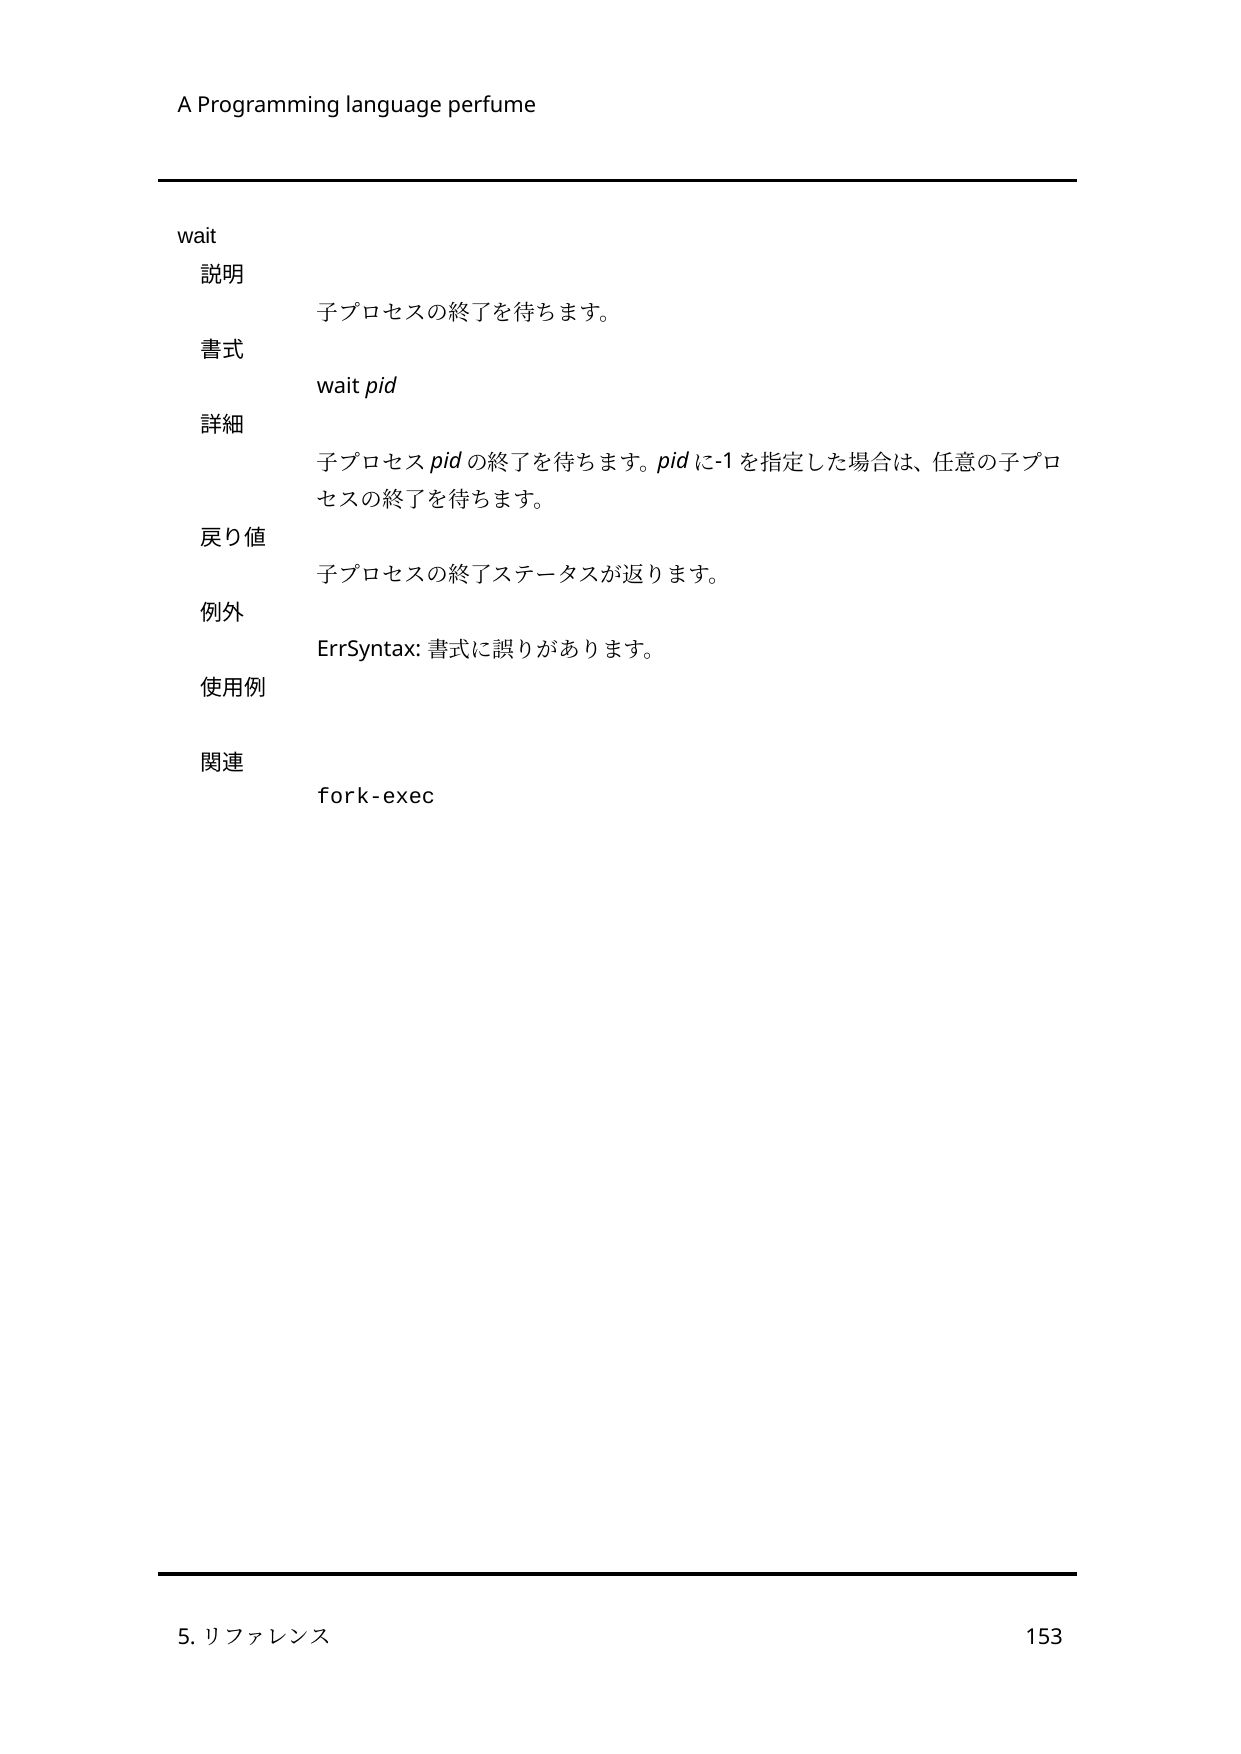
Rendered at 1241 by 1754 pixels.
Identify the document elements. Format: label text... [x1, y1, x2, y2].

table_cell 使用例 [200, 667, 317, 742]
table_header 子プロセスの終了を待ちます。 [317, 254, 1063, 329]
table_cell 関連 [200, 742, 317, 829]
table_cell fork-exec [317, 742, 1063, 829]
table_header 説明 [200, 254, 317, 329]
table_cell 子プロセスpidの終了を待ちます。pidに-1を指定した場合は、任意の子プロセスの終了を待ちます。 [317, 404, 1063, 517]
table_cell 戻り値 [200, 517, 317, 592]
subtitle wait [177, 217, 1063, 254]
table_cell 詳細 [200, 404, 317, 517]
table_cell ErrSyntax: 書式に誤りがあります。 [317, 592, 1063, 667]
table_cell [317, 667, 1063, 742]
table_cell wait pid [317, 329, 1063, 404]
table_cell 例外 [200, 592, 317, 667]
table_cell 書式 [200, 329, 317, 404]
table_cell 子プロセスの終了ステータスが返ります。 [317, 517, 1063, 592]
